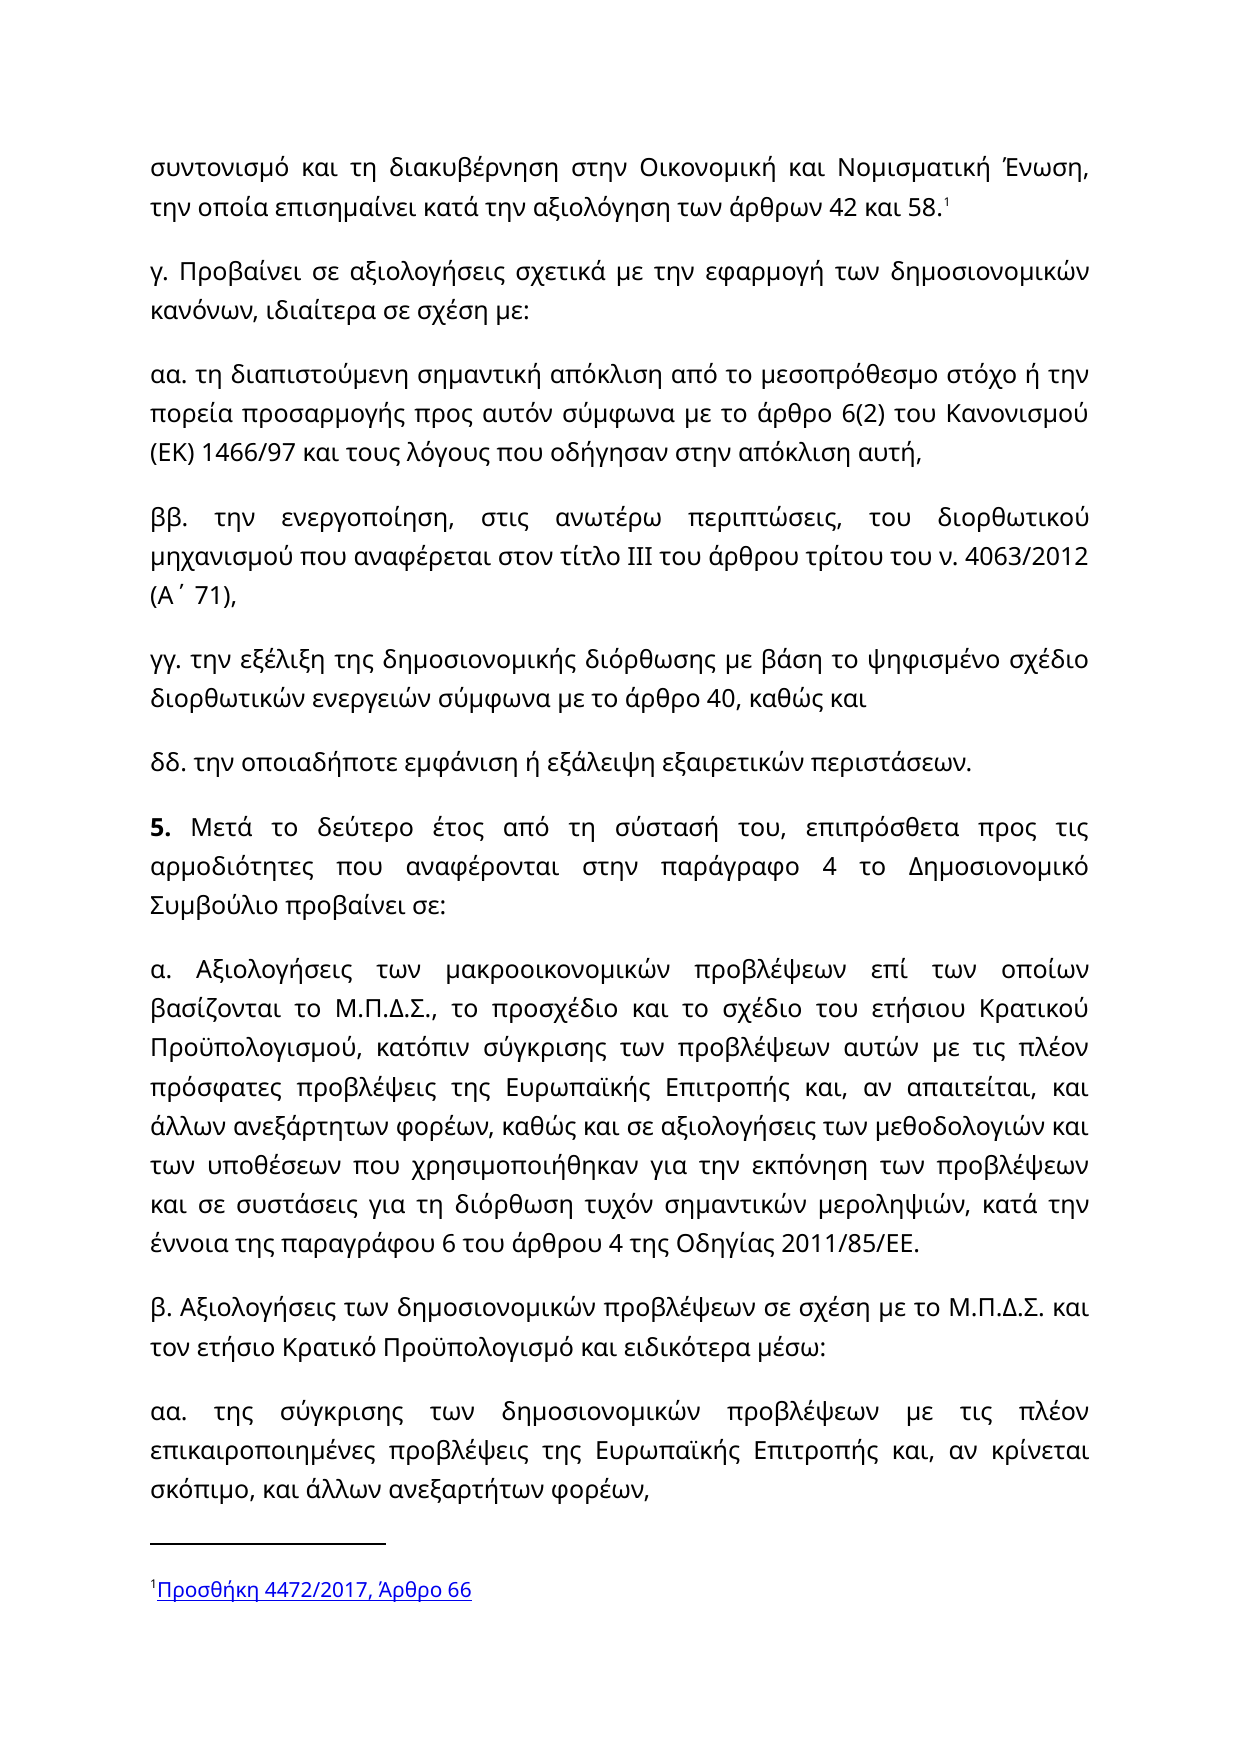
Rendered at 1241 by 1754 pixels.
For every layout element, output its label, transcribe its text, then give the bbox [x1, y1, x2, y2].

text γγ. την εξέλιξη της δημοσιονομικής διόρθωσης με βάση το ψηφισμένο σχέδιο διορθωτικών ενεργειών σύμφωνα με το άρθρο 40, καθώς και [150, 642, 1090, 715]
text Προσθήκη 4472/2017, Άρθρο 66 [150, 1576, 1090, 1604]
text α. Αξιολογήσεις των μακροοικονομικών προβλέψεων επί των οποίων βασίζονται το Μ.Π.Δ.Σ., το προσχέδιο και το σχέδιο του ετήσιου Κρατικού Προϋπολογισμού, κατόπιν σύγκρισης των προβλέψεων αυτών με τις πλέον πρόσφατες προβλέψεις της Ευρωπαϊκής Επιτροπής και, αν απαιτείται, και άλλων ανεξάρτητων φορέων, καθώς και σε αξιολογήσεις των μεθοδολογιών και των υποθέσεων που χρησιμοποιήθηκαν για την εκπόνηση των προβλέψεων και σε συστάσεις για τη διόρθωση τυχόν σημαντικών μεροληψιών, κατά την έννοια της παραγράφου 6 του άρθρου 4 της Οδηγίας 2011/85/ΕΕ. [150, 952, 1090, 1260]
text δδ. την οποιαδήποτε εμφάνιση ή εξάλειψη εξαιρετικών περιστάσεων. [150, 745, 1090, 779]
text ββ. την ενεργοποίηση, στις ανωτέρω περιπτώσεις, του διορθωτικού μηχανισμού που αναφέρεται στον τίτλο ΙΙΙ του άρθρου τρίτου του ν. 4063/2012 (Α΄ 71), [150, 499, 1090, 612]
text β. Αξιολογήσεις των δημοσιονομικών προβλέψεων σε σχέση με το Μ.Π.Δ.Σ. και τον ετήσιο Κρατικό Προϋπολογισμό και ειδικότερα μέσω: [150, 1290, 1090, 1363]
text γ. Προβαίνει σε αξιολογήσεις σχετικά με την εφαρμογή των δημοσιονομικών κανόνων, ιδιαίτερα σε σχέση με: [150, 253, 1090, 327]
text αα. της σύγκρισης των δημοσιονομικών προβλέψεων με τις πλέον επικαιροποιημένες προβλέψεις της Ευρωπαϊκής Επιτροπής και, αν κρίνεται σκόπιμο, και άλλων ανεξαρτήτων φορέων, [150, 1393, 1090, 1506]
text 5. Μετά το δεύτερο έτος από τη σύστασή του, επιπρόσθετα προς τις αρμοδιότητες που αναφέρονται στην παράγραφο 4 το Δημοσιονομικό Συμβούλιο προβαίνει σε: [150, 809, 1090, 922]
text αα. τη διαπιστούμενη σημαντική απόκλιση από το μεσοπρόθεσμο στόχο ή την πορεία προσαρμογής προς αυτόν σύμφωνα με το άρθρο 6(2) του Κανονισμού (ΕΚ) 1466/97 και τους λόγους που οδήγησαν στην απόκλιση αυτή, [150, 357, 1090, 469]
text συντονισμό και τη διακυβέρνηση στην Οικονομική και Νομισματική Ένωση, την οποία επισημαίνει κατά την αξιολόγηση των άρθρων 42 και 58. [150, 150, 1090, 223]
